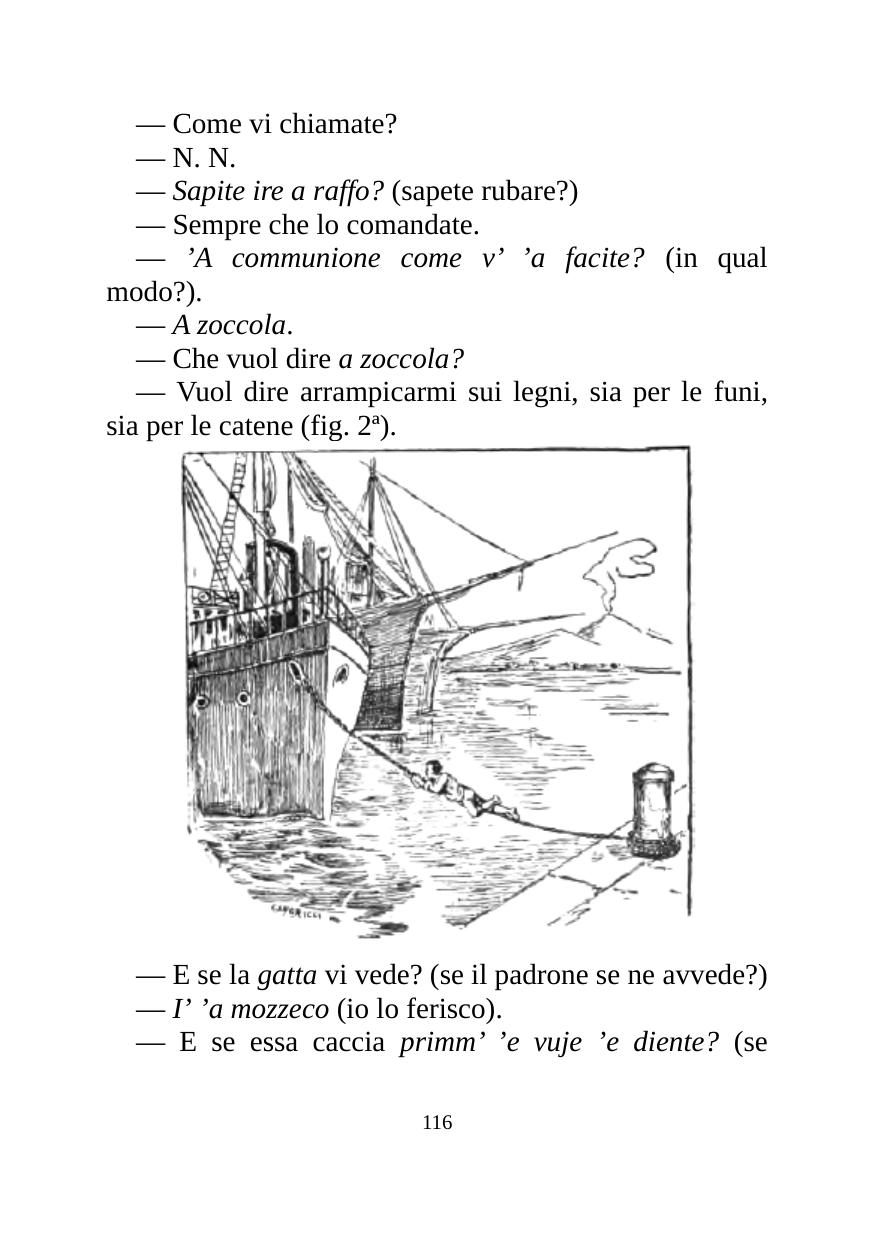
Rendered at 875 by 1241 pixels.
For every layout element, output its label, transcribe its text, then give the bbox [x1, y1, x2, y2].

text — Vuol dire arrampicarmi sui legni, sia per le funi, sia per le catene (fig. 2ª). [106, 374, 768, 442]
text — ’A communione come v’ ’a facite? (in qual modo?). [106, 240, 768, 307]
text — Che vuol dire a zoccola? [106, 341, 768, 374]
text — I’ ’a mozzeco (io lo ferisco). [106, 991, 768, 1024]
text — N. N. [106, 140, 768, 173]
text — Come vi chiamate? [106, 106, 768, 140]
text — Sapite ire a raffo? (sapete rubare?) [106, 173, 768, 207]
text — E se essa caccia primm’ ’e vuje ’e diente? (se [106, 1024, 768, 1058]
picture [171, 441, 703, 958]
text — Sempre che lo comandate. [106, 207, 768, 240]
text — A zoccola. [106, 307, 768, 341]
text — E se la gatta vi vede? (se il padrone se ne avvede?) [106, 958, 768, 991]
